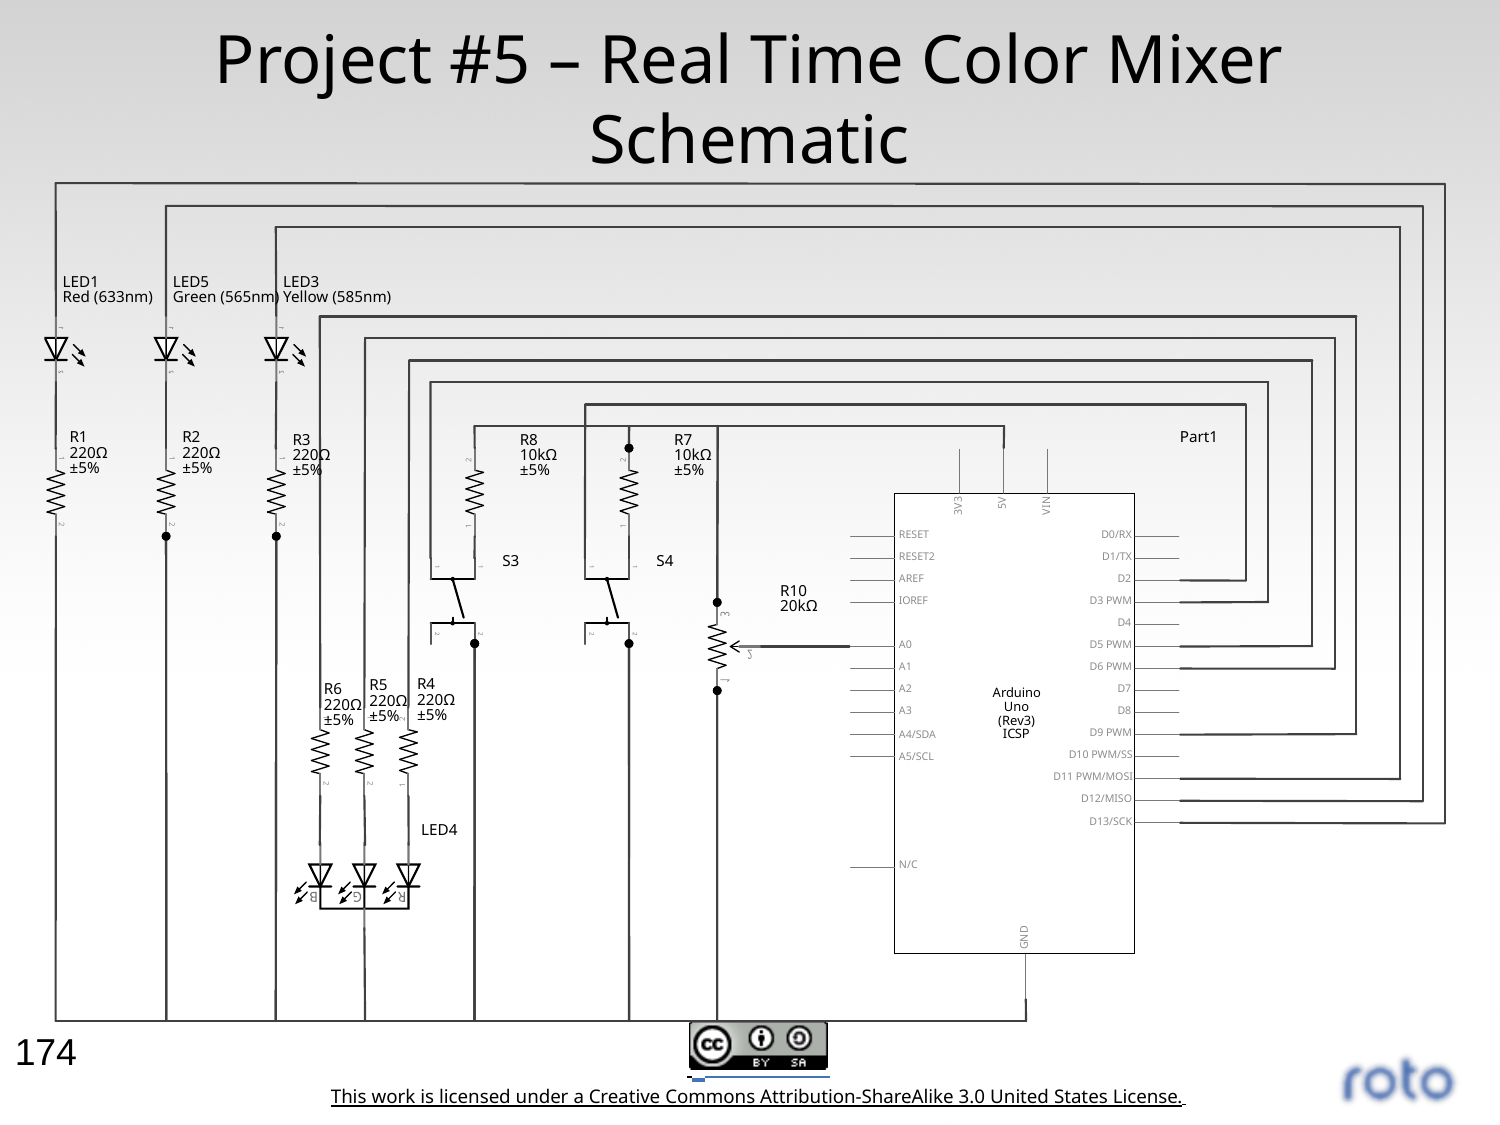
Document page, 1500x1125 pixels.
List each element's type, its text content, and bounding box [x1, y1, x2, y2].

picture [0, 0, 1500, 1125]
title Project #5 – Real Time Color Mixer Schematic [112, 2, 1388, 179]
